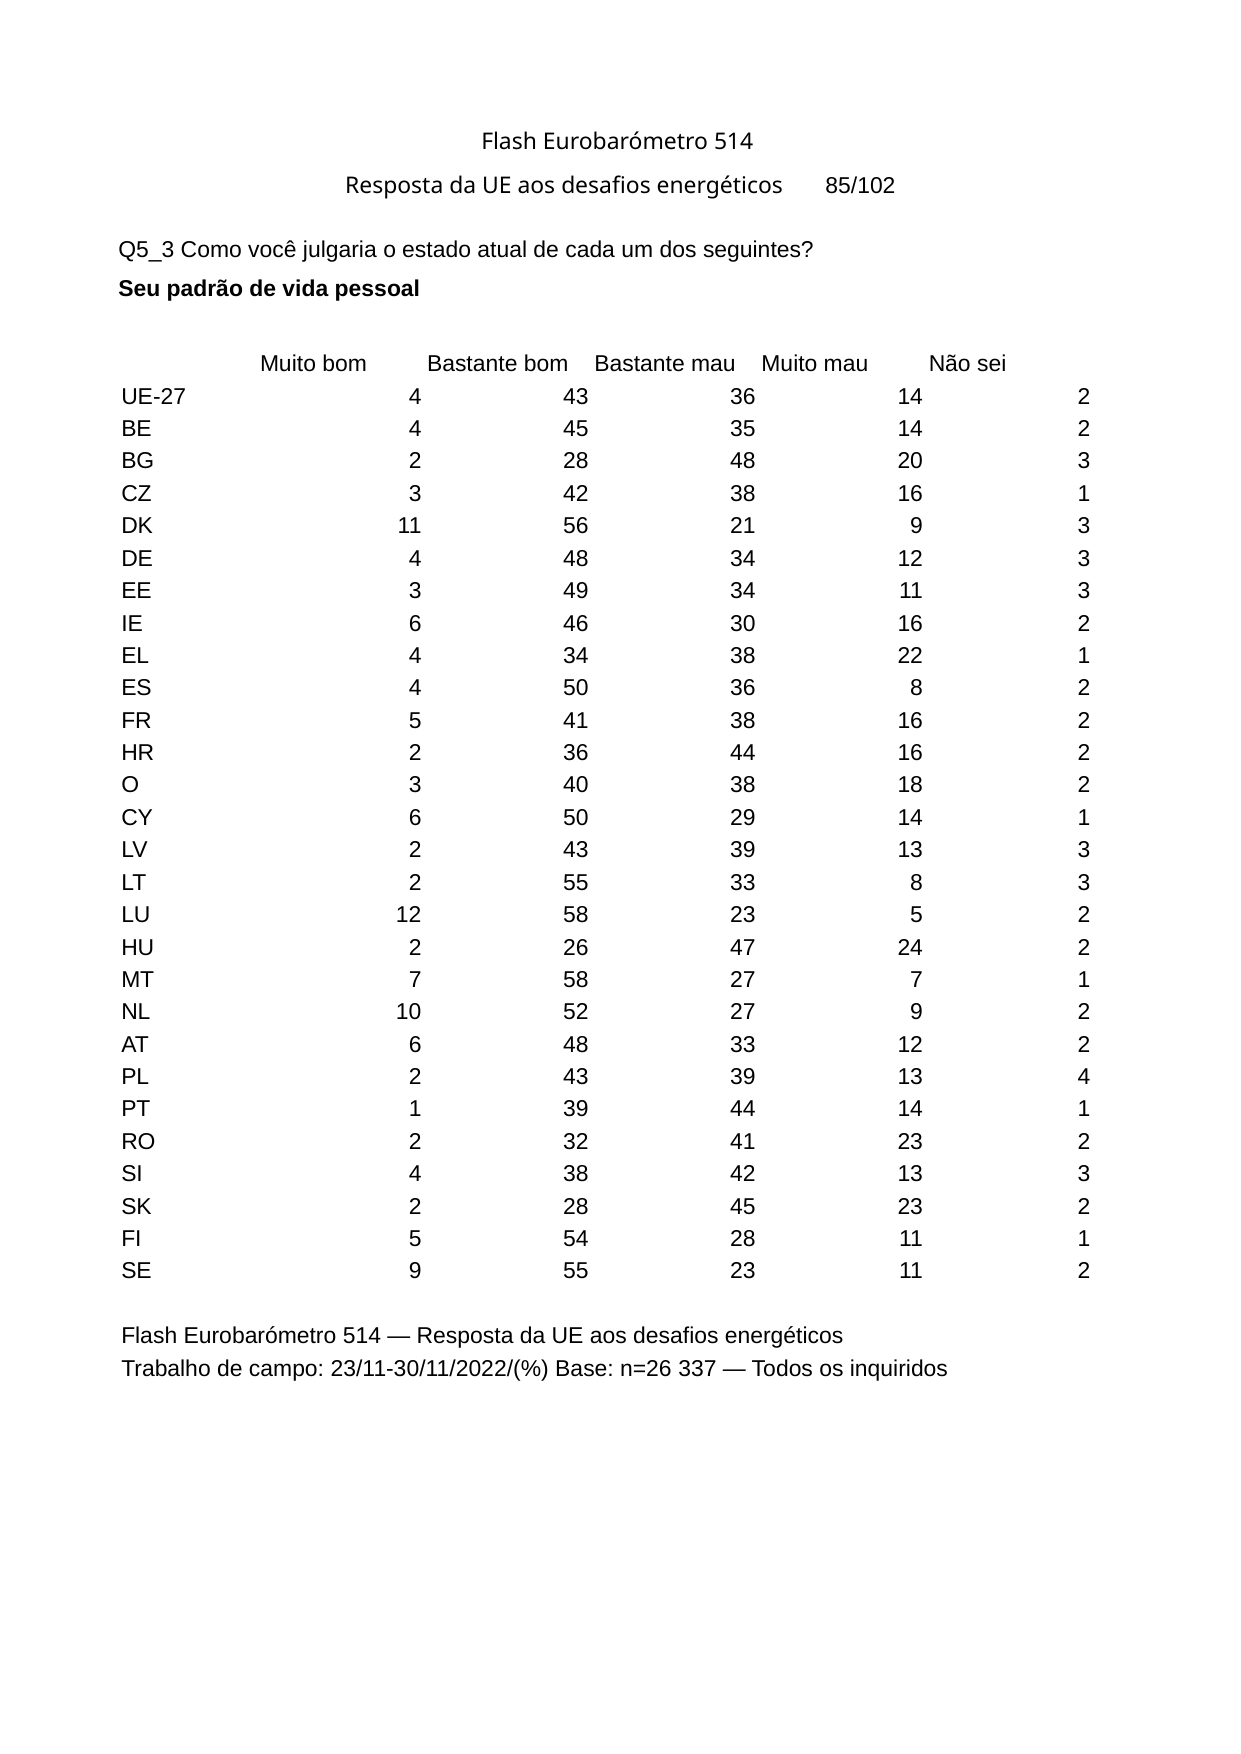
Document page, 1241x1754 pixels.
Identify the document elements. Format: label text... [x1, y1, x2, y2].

table_cell 48 [591, 445, 758, 477]
table_cell 48 [424, 1028, 591, 1060]
table_cell 3 [926, 542, 1093, 574]
table_cell 2 [926, 606, 1093, 639]
table_cell 6 [257, 606, 424, 639]
table_cell 12 [257, 898, 424, 930]
table_cell 20 [758, 445, 926, 477]
table_cell 36 [591, 671, 758, 704]
table_cell 28 [424, 445, 591, 477]
table_cell 55 [424, 1254, 591, 1287]
table_cell 23 [758, 1125, 926, 1157]
table_cell 3 [926, 574, 1093, 606]
table_cell 23 [591, 1254, 758, 1287]
table_cell HR [118, 736, 257, 768]
table_cell 11 [257, 509, 424, 542]
table_cell 1 [926, 801, 1093, 833]
table_cell IE [118, 606, 257, 639]
table_header Bastante mau [591, 347, 758, 380]
table_cell 3 [926, 509, 1093, 542]
table_cell 7 [257, 963, 424, 995]
table_cell EE [118, 574, 257, 606]
table_cell 4 [257, 412, 424, 444]
table_header [118, 347, 257, 380]
table_cell 56 [424, 509, 591, 542]
table_cell 2 [926, 769, 1093, 801]
table_cell 39 [591, 833, 758, 866]
table_cell LV [118, 833, 257, 866]
table_cell 34 [424, 639, 591, 671]
table_cell 8 [758, 671, 926, 704]
table_cell 33 [591, 1028, 758, 1060]
table_cell 1 [926, 639, 1093, 671]
table_cell 10 [257, 995, 424, 1028]
table_cell 12 [758, 1028, 926, 1060]
table_header Bastante bom [424, 347, 591, 380]
table_cell 3 [926, 445, 1093, 477]
table_cell 4 [926, 1060, 1093, 1092]
table_cell 21 [591, 509, 758, 542]
table_cell 4 [257, 639, 424, 671]
table_cell 1 [257, 1093, 424, 1125]
table_cell 4 [257, 1157, 424, 1189]
table_cell 22 [758, 639, 926, 671]
table_cell 2 [257, 1190, 424, 1222]
table_header Muito mau [758, 347, 926, 380]
table_cell 9 [758, 509, 926, 542]
table_cell 39 [591, 1060, 758, 1092]
table_cell 24 [758, 930, 926, 963]
table_cell [758, 1287, 926, 1319]
table_cell 2 [926, 1254, 1093, 1287]
table_cell 2 [926, 736, 1093, 768]
table_cell 36 [424, 736, 591, 768]
table_cell 5 [257, 704, 424, 736]
table_cell 11 [758, 1222, 926, 1254]
table_cell 2 [926, 412, 1093, 444]
table_cell 45 [424, 412, 591, 444]
table_cell 9 [758, 995, 926, 1028]
table_cell 42 [424, 477, 591, 509]
table_cell 27 [591, 963, 758, 995]
table_cell 16 [758, 736, 926, 768]
table_cell AT [118, 1028, 257, 1060]
table_cell 1 [926, 1093, 1093, 1125]
table_cell 2 [926, 704, 1093, 736]
table_cell 54 [424, 1222, 591, 1254]
table_cell 43 [424, 833, 591, 866]
table_cell LU [118, 898, 257, 930]
table_cell 42 [591, 1157, 758, 1189]
text Seu padrão de vida pessoal [118, 275, 1122, 302]
table_cell 1 [926, 1222, 1093, 1254]
table_cell 49 [424, 574, 591, 606]
table_cell 4 [257, 380, 424, 412]
table_cell 43 [424, 380, 591, 412]
table_cell 43 [424, 1060, 591, 1092]
table_cell 13 [758, 1157, 926, 1189]
table_cell [118, 1287, 257, 1319]
table_cell 2 [926, 1028, 1093, 1060]
table_cell 28 [424, 1190, 591, 1222]
table_cell 6 [257, 1028, 424, 1060]
table_cell 16 [758, 606, 926, 639]
table_cell 8 [758, 866, 926, 898]
table_cell 34 [591, 542, 758, 574]
table_cell 4 [257, 542, 424, 574]
table_cell [424, 1287, 591, 1319]
table_cell PT [118, 1093, 257, 1125]
table_cell DK [118, 509, 257, 542]
table_cell EL [118, 639, 257, 671]
table_cell UE-27 [118, 380, 257, 412]
table_cell 2 [257, 866, 424, 898]
table_cell 5 [758, 898, 926, 930]
table_cell SE [118, 1254, 257, 1287]
table_cell 41 [424, 704, 591, 736]
table_cell [926, 1287, 1093, 1319]
table_cell [591, 1287, 758, 1319]
table_cell 9 [257, 1254, 424, 1287]
table_cell 55 [424, 866, 591, 898]
table_cell 26 [424, 930, 591, 963]
table_cell MT [118, 963, 257, 995]
table_cell 33 [591, 866, 758, 898]
table_cell 3 [257, 769, 424, 801]
table_cell FR [118, 704, 257, 736]
table_cell 35 [591, 412, 758, 444]
table_cell 38 [591, 769, 758, 801]
table_cell 6 [257, 801, 424, 833]
table_cell Trabalho de campo: 23/11-30/11/2022/(%) Base: n=26 337 — Todos os inquiridos [118, 1352, 1093, 1384]
table_cell 5 [257, 1222, 424, 1254]
table_cell FI [118, 1222, 257, 1254]
table_cell 12 [758, 542, 926, 574]
table_cell 14 [758, 1093, 926, 1125]
table_cell 50 [424, 801, 591, 833]
table_cell RO [118, 1125, 257, 1157]
table_cell 14 [758, 380, 926, 412]
table_cell 48 [424, 542, 591, 574]
table_cell 11 [758, 574, 926, 606]
table_cell 32 [424, 1125, 591, 1157]
table_cell 47 [591, 930, 758, 963]
table_cell SK [118, 1190, 257, 1222]
table_cell 2 [257, 833, 424, 866]
table_cell PL [118, 1060, 257, 1092]
table_cell 50 [424, 671, 591, 704]
table_cell 38 [591, 477, 758, 509]
table_cell [257, 1287, 424, 1319]
table_cell 46 [424, 606, 591, 639]
table_cell 38 [591, 639, 758, 671]
table_cell 52 [424, 995, 591, 1028]
text Q5_3 Como você julgaria o estado atual de cada um dos seguintes? [118, 236, 1122, 262]
table_cell 23 [591, 898, 758, 930]
table_cell 3 [257, 574, 424, 606]
table_cell BG [118, 445, 257, 477]
table_cell 41 [591, 1125, 758, 1157]
table_cell 14 [758, 412, 926, 444]
table_cell CY [118, 801, 257, 833]
table_cell CZ [118, 477, 257, 509]
table_cell 1 [926, 963, 1093, 995]
table_cell BE [118, 412, 257, 444]
table_cell ES [118, 671, 257, 704]
table_cell 7 [758, 963, 926, 995]
table_cell 38 [591, 704, 758, 736]
table_cell 3 [257, 477, 424, 509]
table_cell 36 [591, 380, 758, 412]
table_cell 2 [926, 1190, 1093, 1222]
table_cell 27 [591, 995, 758, 1028]
table_cell 2 [257, 445, 424, 477]
table_cell 18 [758, 769, 926, 801]
table_cell 3 [926, 1157, 1093, 1189]
table_cell O [118, 769, 257, 801]
table_cell 45 [591, 1190, 758, 1222]
table_cell HU [118, 930, 257, 963]
table_cell 4 [257, 671, 424, 704]
table_cell 16 [758, 704, 926, 736]
table_cell 2 [257, 1060, 424, 1092]
table_cell 38 [424, 1157, 591, 1189]
table_cell 2 [926, 1125, 1093, 1157]
table_cell 34 [591, 574, 758, 606]
table_cell 40 [424, 769, 591, 801]
table_cell 2 [926, 671, 1093, 704]
table_cell 3 [926, 833, 1093, 866]
table_cell 2 [257, 930, 424, 963]
table_cell 44 [591, 1093, 758, 1125]
table_cell 58 [424, 963, 591, 995]
table_cell NL [118, 995, 257, 1028]
table_cell 2 [926, 898, 1093, 930]
table_cell DE [118, 542, 257, 574]
table_header Muito bom [257, 347, 424, 380]
table_cell 44 [591, 736, 758, 768]
table_cell LT [118, 866, 257, 898]
table_cell 29 [591, 801, 758, 833]
table_cell SI [118, 1157, 257, 1189]
table_cell 39 [424, 1093, 591, 1125]
table_cell Flash Eurobarómetro 514 — Resposta da UE aos desafios energéticos [118, 1319, 1093, 1352]
table_cell 28 [591, 1222, 758, 1254]
table_cell 2 [926, 380, 1093, 412]
table_cell 2 [926, 930, 1093, 963]
table_cell 2 [257, 736, 424, 768]
table_header Não sei [926, 347, 1093, 380]
table_cell 16 [758, 477, 926, 509]
table_cell 14 [758, 801, 926, 833]
table_cell 13 [758, 833, 926, 866]
table_cell 11 [758, 1254, 926, 1287]
table_cell 58 [424, 898, 591, 930]
table_cell 13 [758, 1060, 926, 1092]
table_cell 23 [758, 1190, 926, 1222]
table_cell 30 [591, 606, 758, 639]
table_cell 1 [926, 477, 1093, 509]
table_cell 3 [926, 866, 1093, 898]
table_cell 2 [926, 995, 1093, 1028]
table_cell 2 [257, 1125, 424, 1157]
